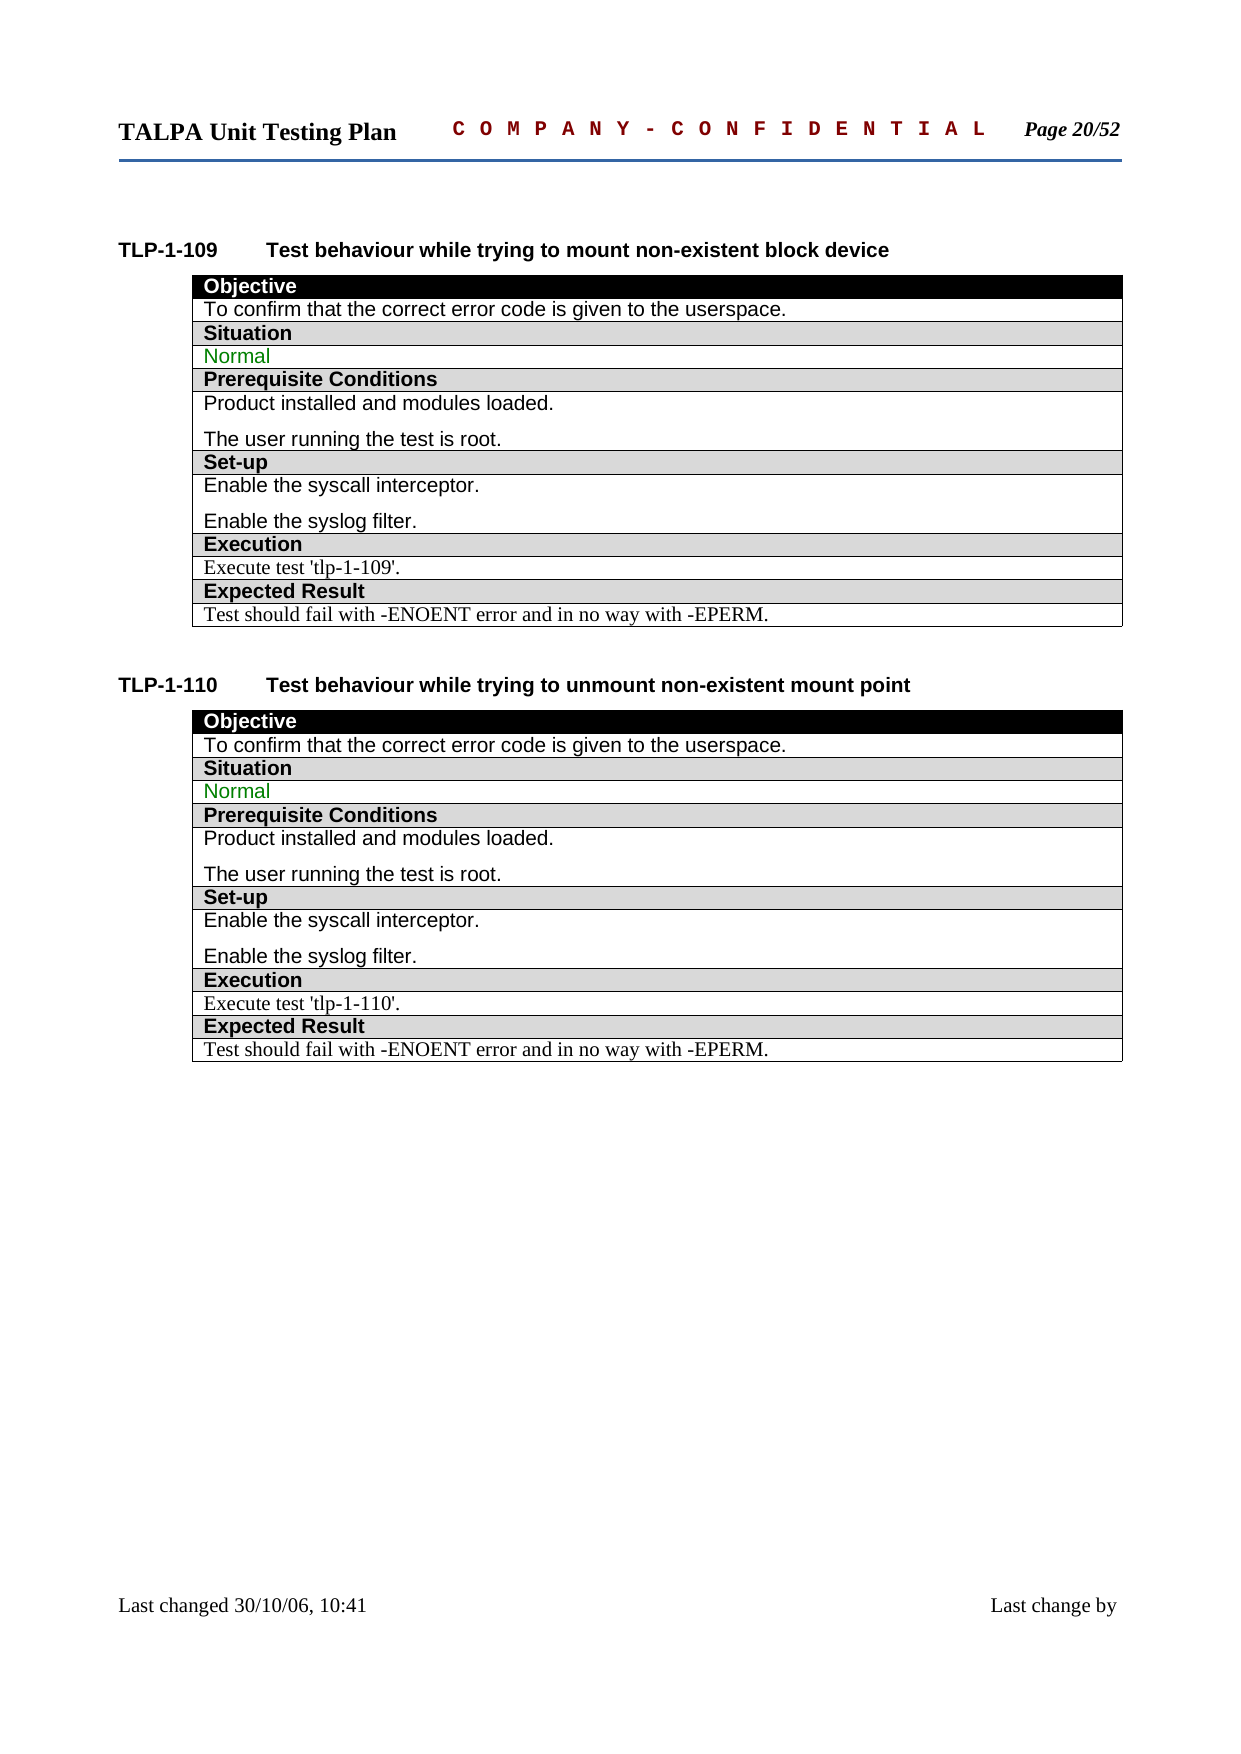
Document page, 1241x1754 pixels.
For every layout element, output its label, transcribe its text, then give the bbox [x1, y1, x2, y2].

table_cell Execute test 'tlp-1-109'. [193, 557, 1122, 579]
table_cell Set-up [193, 451, 1122, 474]
table_cell Prerequisite Conditions [193, 804, 1122, 827]
table_cell Situation [193, 758, 1122, 780]
table_cell Product installed and modules loaded. The user running the test is root. [193, 392, 1122, 450]
table_cell Execution [193, 969, 1122, 991]
table_cell Expected Result [193, 1016, 1122, 1038]
table_cell Test should fail with -ENOENT error and in no way with -EPERM. [193, 604, 1122, 626]
table_cell Execute test 'tlp-1-110'. [193, 992, 1122, 1015]
table_cell Enable the syscall interceptor. Enable the syslog filter. [193, 475, 1122, 533]
table_cell Set-up [193, 887, 1122, 909]
table_cell Enable the syscall interceptor. Enable the syslog filter. [193, 910, 1122, 968]
table_header Objective [193, 276, 1122, 298]
table_cell Test should fail with -ENOENT error and in no way with -EPERM. [193, 1039, 1122, 1061]
table_cell Expected Result [193, 580, 1122, 603]
table_cell Prerequisite Conditions [193, 369, 1122, 391]
table_cell Execution [193, 534, 1122, 556]
table_cell To confirm that the correct error code is given to the userspace. [193, 734, 1122, 757]
table_cell To confirm that the correct error code is given to the userspace. [193, 299, 1122, 321]
table_cell Product installed and modules loaded. The user running the test is root. [193, 828, 1122, 886]
table_header Objective [193, 711, 1122, 733]
text TLP-1-109 Test behaviour while trying to mount non-existent block device [118, 239, 1122, 262]
table_cell Normal [193, 781, 1122, 803]
table_cell Normal [193, 346, 1122, 368]
table_cell Situation [193, 322, 1122, 345]
text TLP-1-110 Test behaviour while trying to unmount non-existent mount point [118, 674, 1122, 697]
